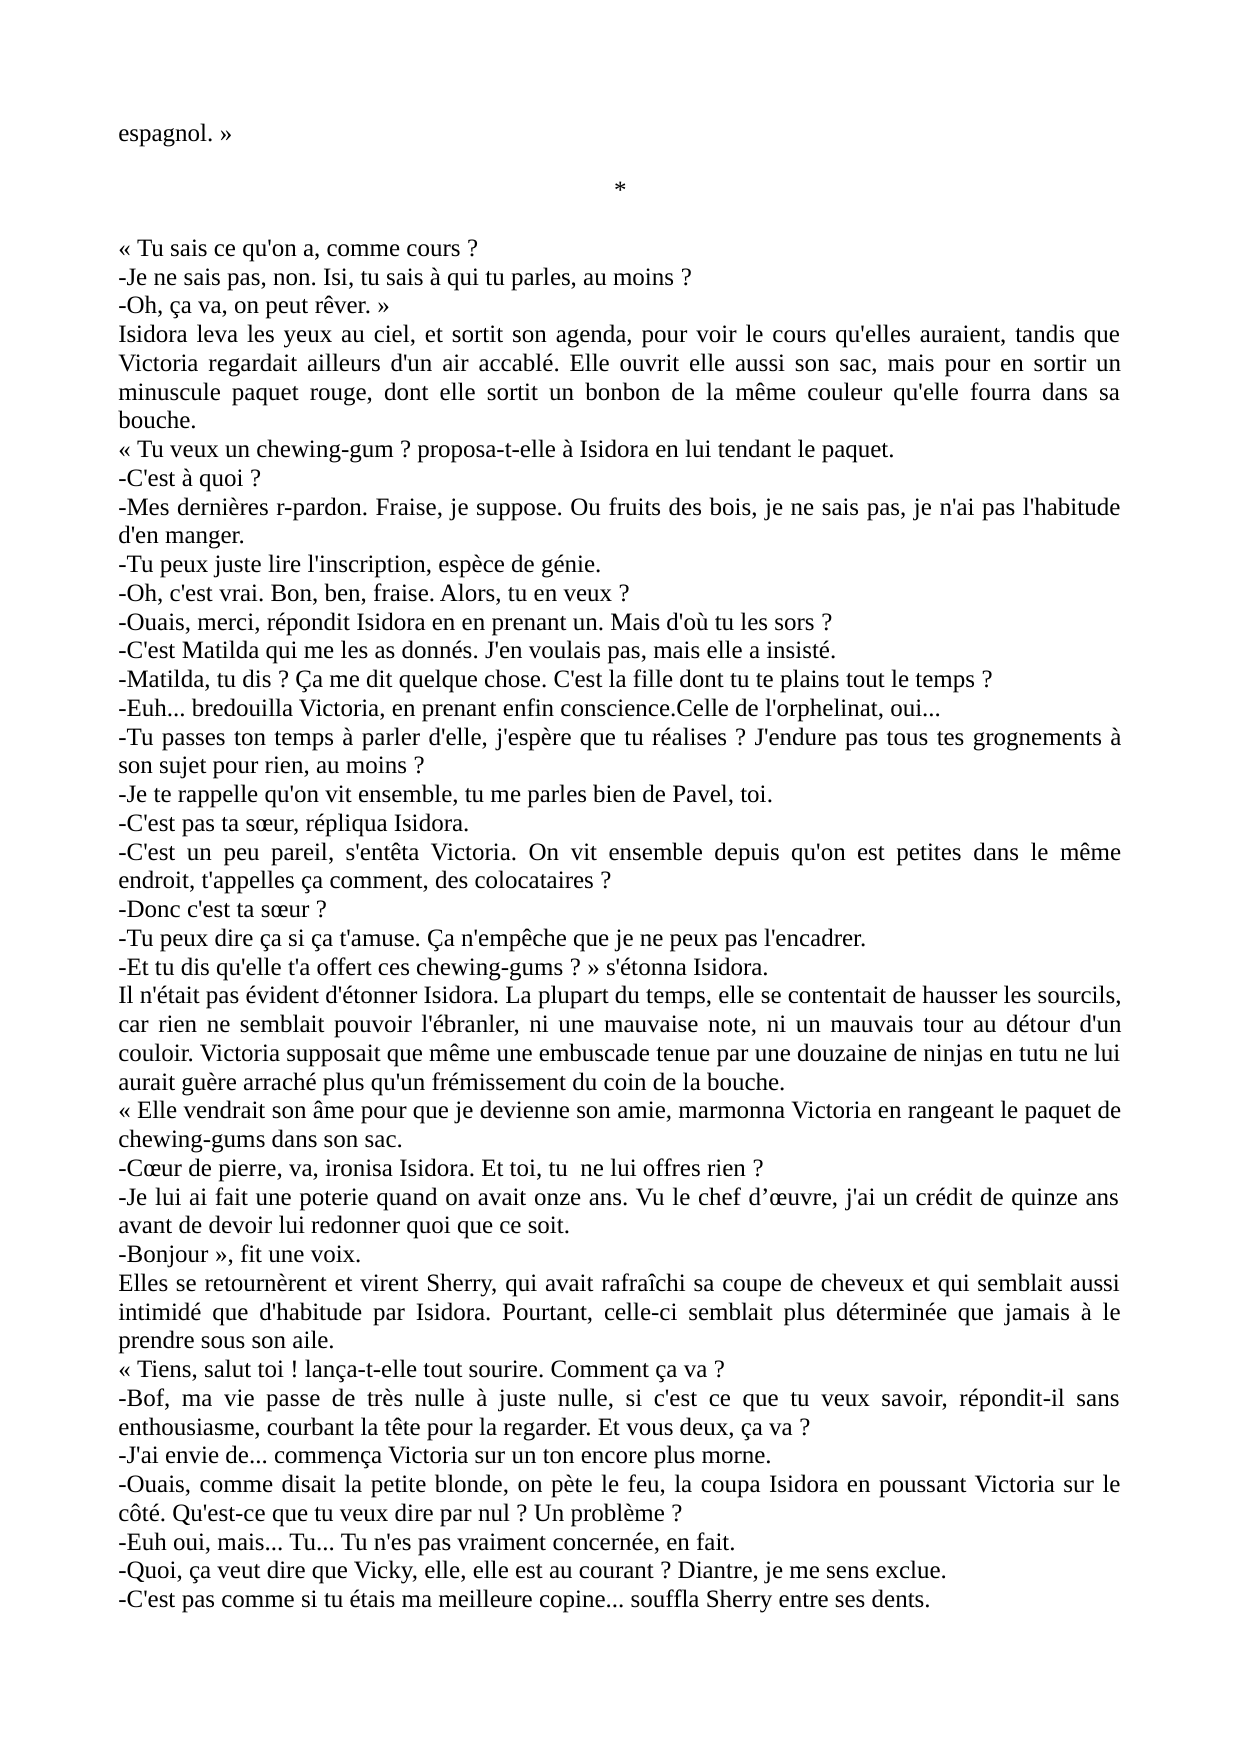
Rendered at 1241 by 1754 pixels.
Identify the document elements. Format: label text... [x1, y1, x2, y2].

text « Tiens, salut toi ! lança-t-elle tout sourire. Comment ça va ? [118, 1354, 1122, 1383]
text -Bonjour », fit une voix. [118, 1239, 1122, 1268]
text Il n'était pas évident d'étonner Isidora. La plupart du temps, elle se contentait de hausser les sourcils, car rien ne semblait pouvoir l'ébranler, ni une mauvaise note, ni un mauvais tour au détour d'un couloir. Victoria supposait que même une embuscade tenue par une douzaine de ninjas en tutu ne lui aurait guère arraché plus qu'un frémissement du coin de la bouche. [118, 981, 1122, 1096]
text -Cœur de pierre, va, ironisa Isidora. Et toi, tu ne lui offres rien ? [118, 1153, 1122, 1182]
text -Tu peux juste lire l'inscription, espèce de génie. [118, 549, 1122, 578]
text -C'est pas ta sœur, répliqua Isidora. [118, 808, 1122, 837]
text * [118, 176, 1122, 204]
text -Tu peux dire ça si ça t'amuse. Ça n'empêche que je ne peux pas l'encadrer. [118, 923, 1122, 952]
text -Je te rappelle qu'on vit ensemble, tu me parles bien de Pavel, toi. [118, 779, 1122, 808]
text -C'est pas comme si tu étais ma meilleure copine... souffla Sherry entre ses dents. [118, 1584, 1122, 1613]
text -Je lui ai fait une poterie quand on avait onze ans. Vu le chef d’œuvre, j'ai un crédit de quinze ans avant de devoir lui redonner quoi que ce soit. [118, 1182, 1122, 1239]
text -Donc c'est ta sœur ? [118, 894, 1122, 923]
text -Et tu dis qu'elle t'a offert ces chewing-gums ? » s'étonna Isidora. [118, 952, 1122, 981]
text -C'est Matilda qui me les as donnés. J'en voulais pas, mais elle a insisté. [118, 636, 1122, 664]
text -C'est un peu pareil, s'entêta Victoria. On vit ensemble depuis qu'on est petites dans le même endroit, t'appelles ça comment, des colocataires ? [118, 837, 1122, 894]
text -Mes dernières r-pardon. Fraise, je suppose. Ou fruits des bois, je ne sais pas, je n'ai pas l'habitude d'en manger. [118, 492, 1122, 549]
text -Je ne sais pas, non. Isi, tu sais à qui tu parles, au moins ? [118, 262, 1122, 291]
text -Euh oui, mais... Tu... Tu n'es pas vraiment concernée, en fait. [118, 1527, 1122, 1556]
text -C'est à quoi ? [118, 463, 1122, 492]
text -Matilda, tu dis ? Ça me dit quelque chose. C'est la fille dont tu te plains tout le temps ? [118, 664, 1122, 693]
text « Elle vendrait son âme pour que je devienne son amie, marmonna Victoria en rangeant le paquet de chewing-gums dans son sac. [118, 1096, 1122, 1153]
text -J'ai envie de... commença Victoria sur un ton encore plus morne. [118, 1441, 1122, 1469]
text « Tu sais ce qu'on a, comme cours ? [118, 233, 1122, 262]
text -Ouais, comme disait la petite blonde, on pète le feu, la coupa Isidora en poussant Victoria sur le côté. Qu'est-ce que tu veux dire par nul ? Un problème ? [118, 1469, 1122, 1527]
text -Quoi, ça veut dire que Vicky, elle, elle est au courant ? Diantre, je me sens exclue. [118, 1556, 1122, 1584]
text Elles se retournèrent et virent Sherry, qui avait rafraîchi sa coupe de cheveux et qui semblait aussi intimidé que d'habitude par Isidora. Pourtant, celle-ci semblait plus déterminée que jamais à le prendre sous son aile. [118, 1268, 1122, 1354]
text -Oh, c'est vrai. Bon, ben, fraise. Alors, tu en veux ? [118, 578, 1122, 607]
text -Ouais, merci, répondit Isidora en en prenant un. Mais d'où tu les sors ? [118, 607, 1122, 636]
text Isidora leva les yeux au ciel, et sortit son agenda, pour voir le cours qu'elles auraient, tandis que Victoria regardait ailleurs d'un air accablé. Elle ouvrit elle aussi son sac, mais pour en sortir un minuscule paquet rouge, dont elle sortit un bonbon de la même couleur qu'elle fourra dans sa bouche. [118, 319, 1122, 434]
text -Tu passes ton temps à parler d'elle, j'espère que tu réalises ? J'endure pas tous tes grognements à son sujet pour rien, au moins ? [118, 722, 1122, 779]
text -Oh, ça va, on peut rêver. » [118, 291, 1122, 319]
text -Euh... bredouilla Victoria, en prenant enfin conscience.Celle de l'orphelinat, oui... [118, 693, 1122, 722]
text -Bof, ma vie passe de très nulle à juste nulle, si c'est ce que tu veux savoir, répondit-il sans enthousiasme, courbant la tête pour la regarder. Et vous deux, ça va ? [118, 1383, 1122, 1441]
text « Tu veux un chewing-gum ? proposa-t-elle à Isidora en lui tendant le paquet. [118, 434, 1122, 463]
text espagnol. » [118, 118, 1122, 147]
